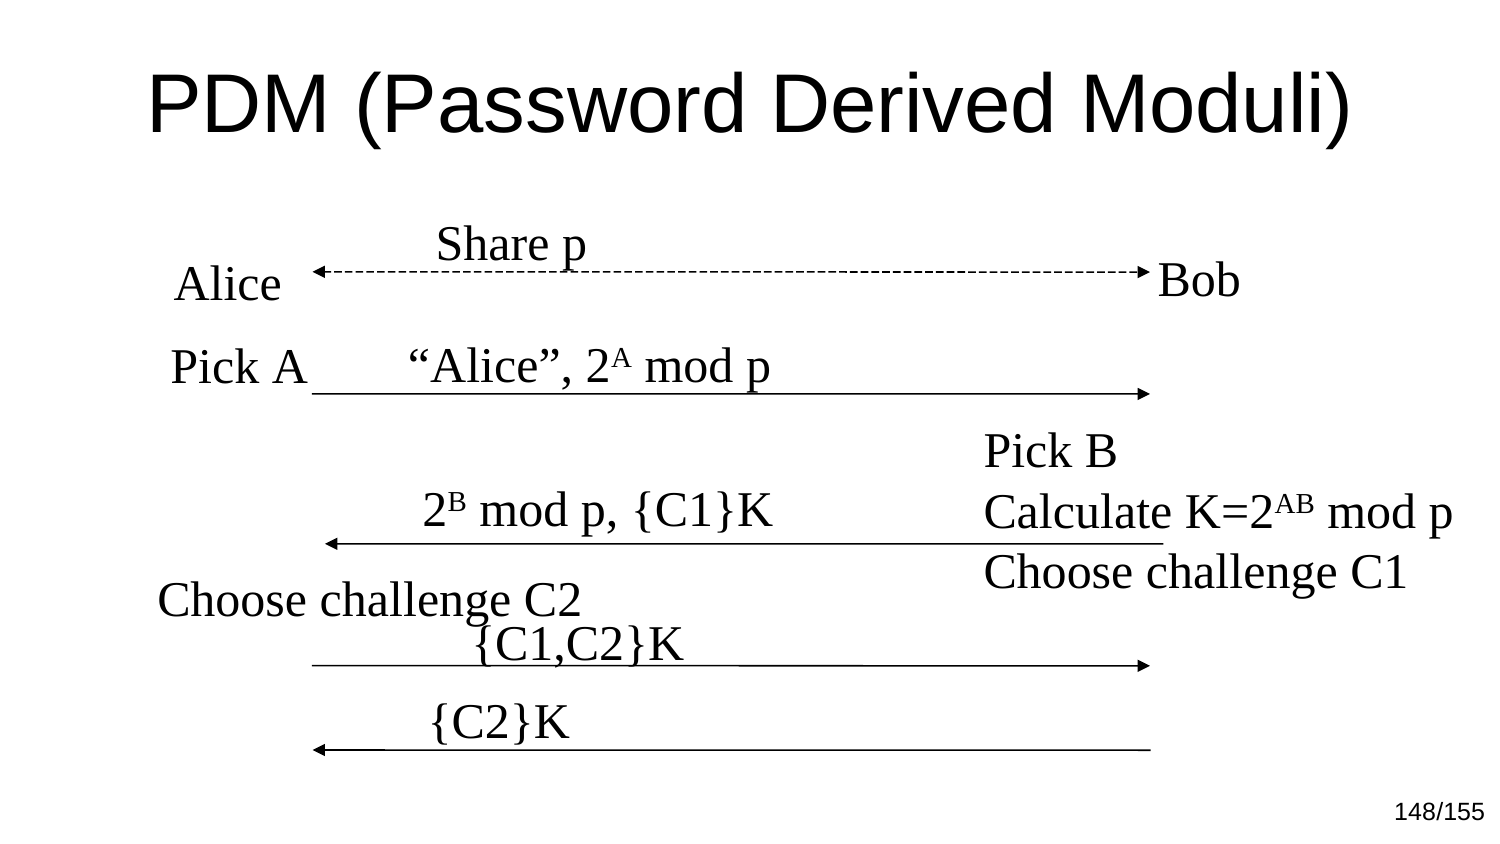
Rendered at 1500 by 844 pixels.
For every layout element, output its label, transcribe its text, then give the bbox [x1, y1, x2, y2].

text_box {C1,C2}K [456, 607, 700, 680]
text_box Pick B Calculate K=2AB mod p Choose challenge C1 [968, 414, 1469, 607]
text_box “Alice”, 2A mod p [393, 330, 787, 402]
text_box {C2}K [412, 686, 586, 758]
text_box Bob [1142, 243, 1257, 316]
title PDM (Password Derived Moduli) [75, 33, 1426, 175]
text_box 2B mod p, {C1}K [407, 474, 789, 546]
text_box Alice [158, 248, 298, 320]
text_box Pick A [155, 331, 324, 403]
text_box Choose challenge C2 [142, 564, 598, 636]
text_box Share p [420, 208, 603, 280]
